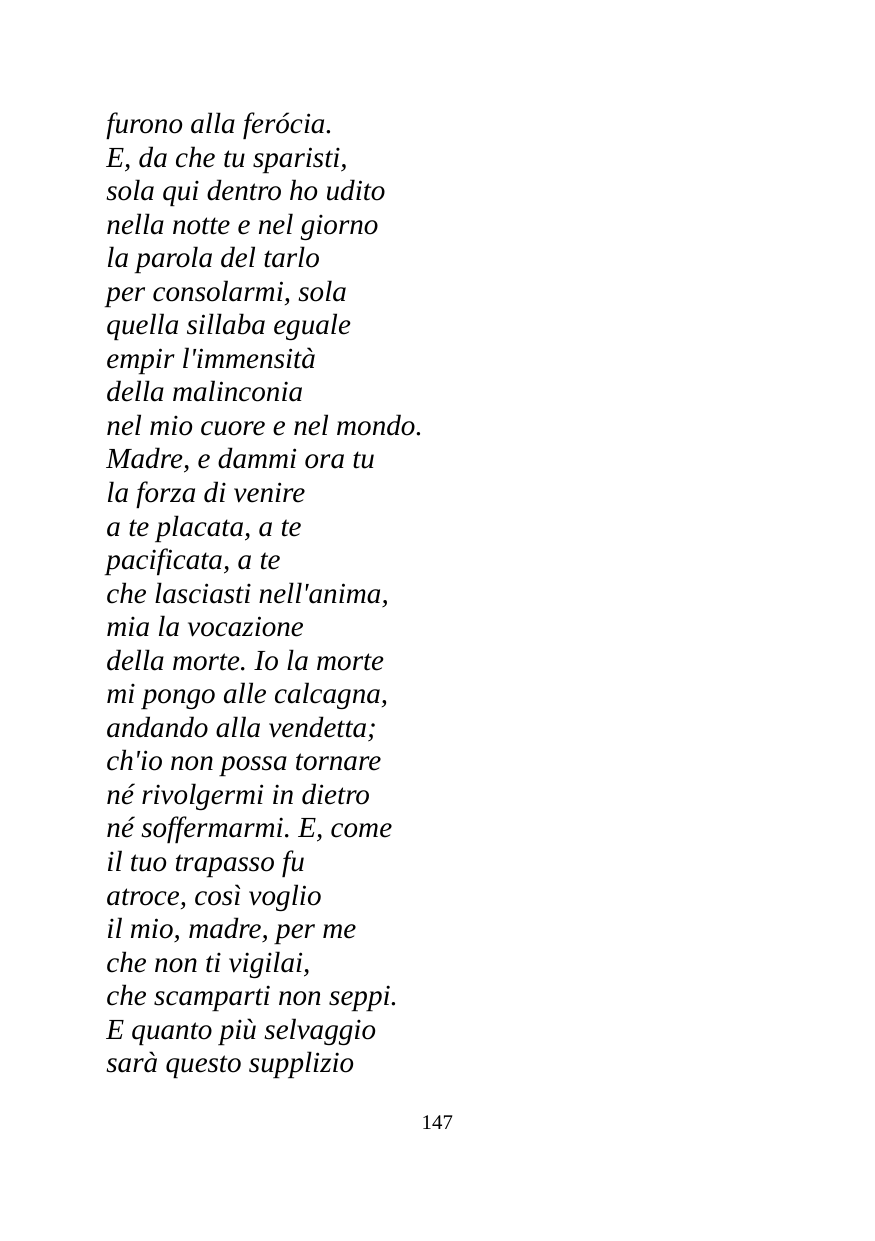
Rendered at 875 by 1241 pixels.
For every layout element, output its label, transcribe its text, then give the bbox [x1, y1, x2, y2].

text sola qui dentro ho udito [106, 173, 768, 207]
text la parola del tarlo [106, 240, 768, 274]
text E quanto più selvaggio [106, 1012, 768, 1045]
text la forza di venire [106, 475, 768, 509]
text nel mio cuore e nel mondo. [106, 408, 768, 442]
text andando alla vendetta; [106, 710, 768, 743]
text né rivolgermi in dietro [106, 777, 768, 811]
text il mio, madre, per me [106, 911, 768, 945]
text E, da che tu sparisti, [106, 140, 768, 173]
text che lasciasti nell'anima, [106, 576, 768, 609]
text sarà questo supplizio [106, 1045, 768, 1079]
text Madre, e dammi ora tu [106, 442, 768, 475]
text il tuo trapasso fu [106, 844, 768, 878]
text della malinconia [106, 374, 768, 408]
text atroce, così voglio [106, 878, 768, 911]
text che scamparti non seppi. [106, 978, 768, 1012]
text della morte. Io la morte [106, 643, 768, 676]
text ch'io non possa tornare [106, 743, 768, 777]
text mi pongo alle calcagna, [106, 676, 768, 710]
text per consolarmi, sola [106, 274, 768, 307]
text che non ti vigilai, [106, 945, 768, 978]
text quella sillaba eguale [106, 307, 768, 341]
text pacificata, a te [106, 542, 768, 576]
text a te placata, a te [106, 509, 768, 542]
text furono alla ferócia. [106, 106, 768, 140]
text mia la vocazione [106, 609, 768, 643]
text nella notte e nel giorno [106, 207, 768, 240]
text empir l'immensità [106, 341, 768, 374]
text né soffermarmi. E, come [106, 811, 768, 844]
